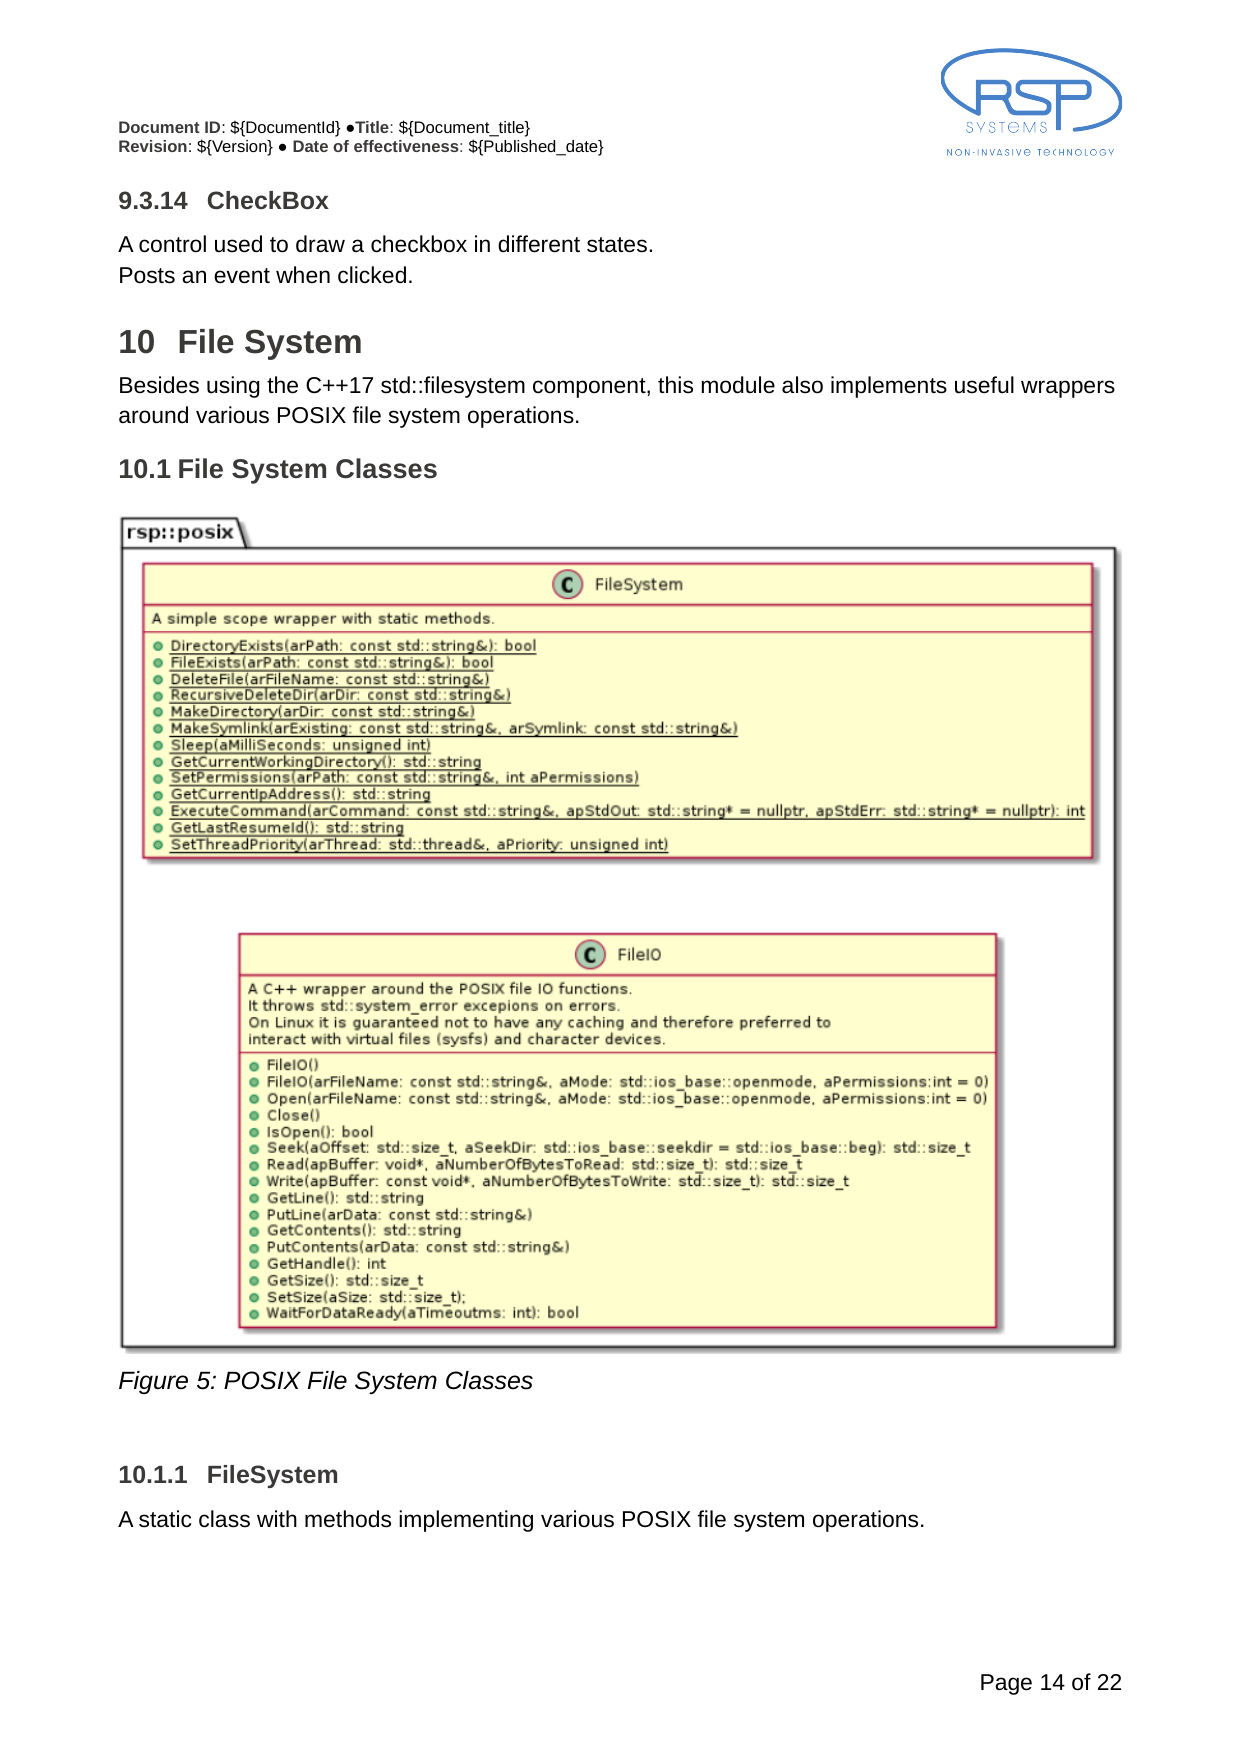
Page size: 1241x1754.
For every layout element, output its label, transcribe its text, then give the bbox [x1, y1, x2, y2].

subtitle File System Classes [118, 453, 1122, 484]
subtitle CheckBox [118, 186, 1122, 215]
picture [118, 514, 1123, 1354]
subtitle FileSystem [118, 1460, 1122, 1489]
text Figure 5: POSIX File System Classes [118, 1354, 1122, 1394]
text Besides using the C++17 std::filesystem component, this module also implements useful wrappers around various POSIX file system operations. [118, 372, 1122, 429]
subtitle File System [118, 322, 1122, 360]
text A static class with methods implementing various POSIX file system operations. [118, 1506, 1122, 1532]
picture [941, 48, 1123, 156]
text A control used to draw a checkbox in different states. Posts an event when clicked. [118, 231, 1122, 288]
